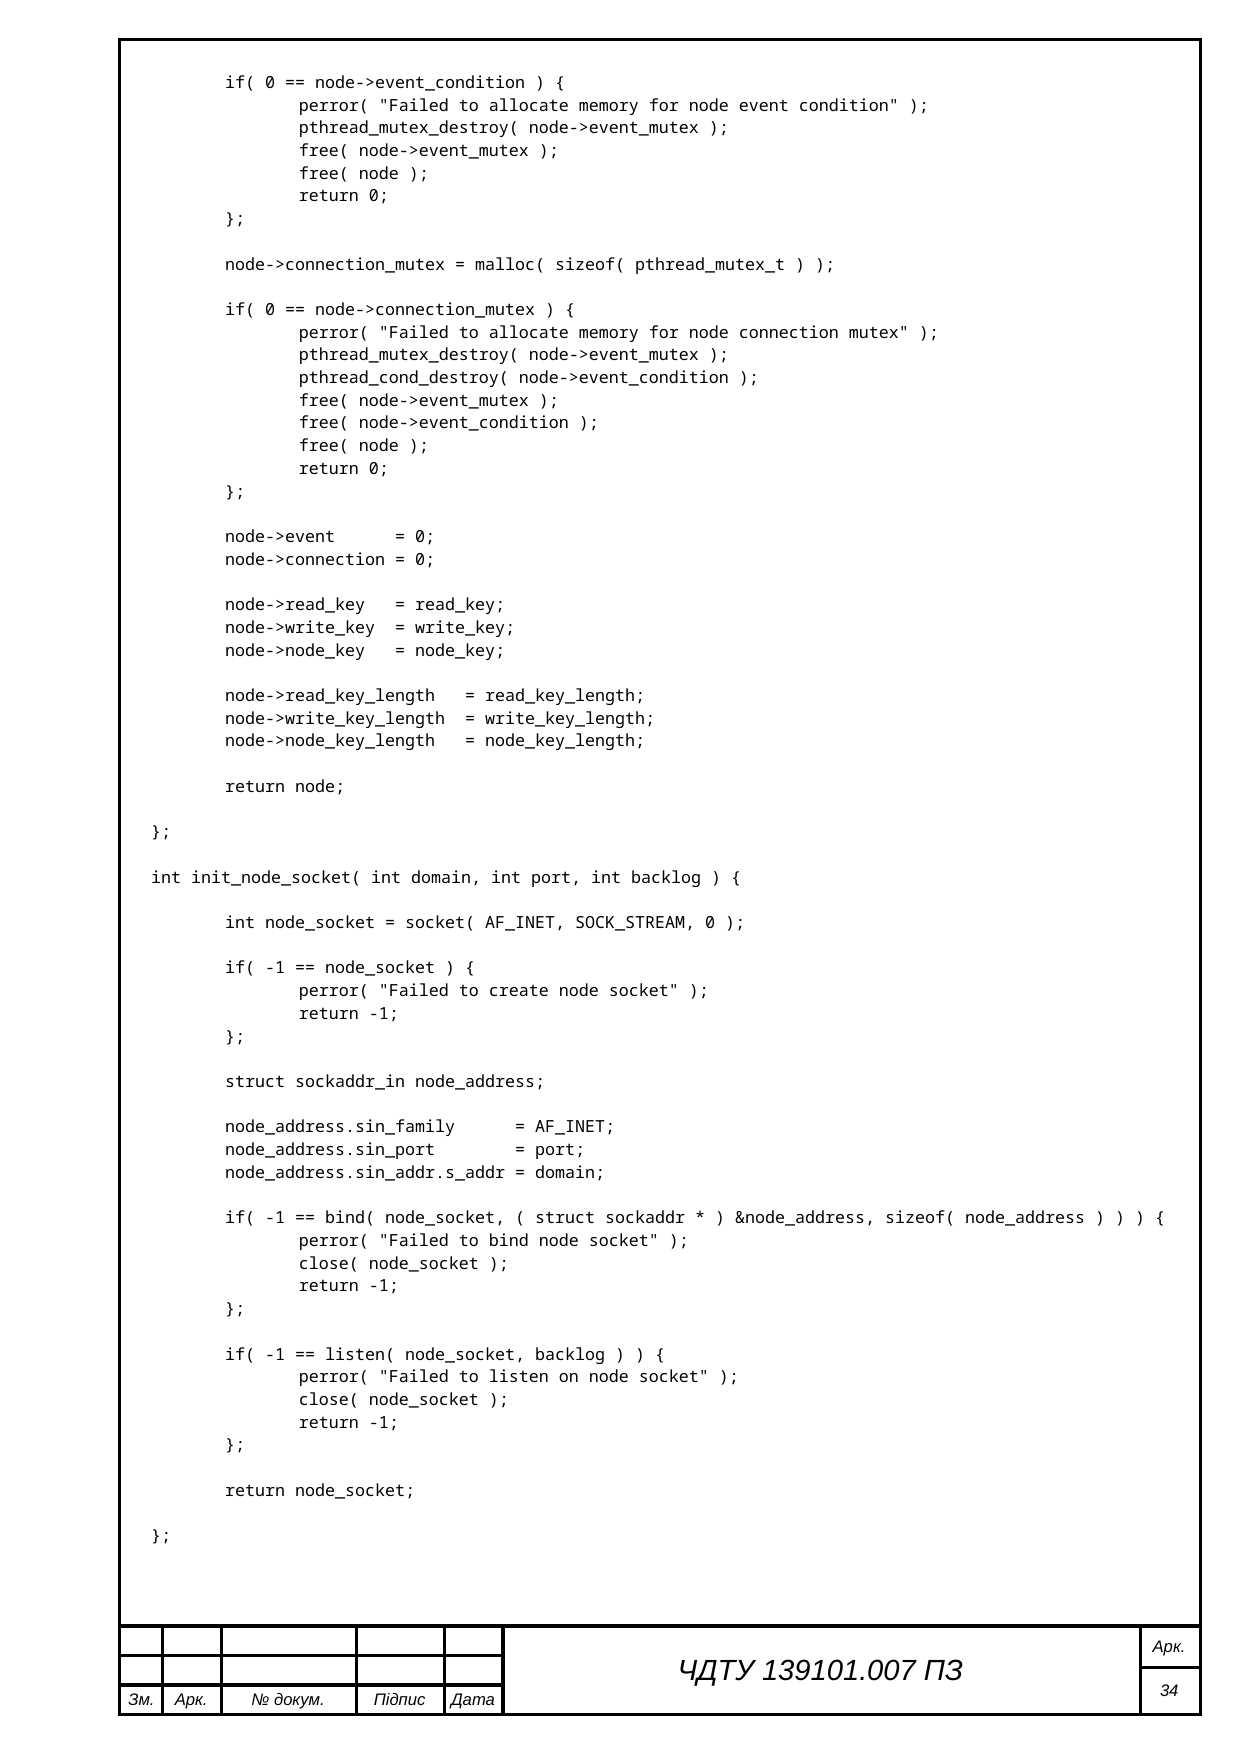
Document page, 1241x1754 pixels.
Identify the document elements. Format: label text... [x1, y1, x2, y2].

text }; [151, 1297, 1170, 1319]
text free( node->event_mutex ); [151, 388, 1170, 411]
text node->connection_mutex = malloc( sizeof( pthread_mutex_t ) ); [151, 252, 1170, 275]
text pthread_mutex_destroy( node->event_mutex ); [151, 343, 1170, 366]
text perror( "Failed to allocate memory for node connection mutex" ); [151, 320, 1170, 343]
text free( node ); [151, 434, 1170, 457]
text if( -1 == listen( node_socket, backlog ) ) { [151, 1342, 1170, 1365]
text int node_socket = socket( AF_INET, SOCK_STREAM, 0 ); [151, 911, 1170, 933]
text node->connection = 0; [151, 547, 1170, 570]
text pthread_mutex_destroy( node->event_mutex ); [151, 116, 1170, 139]
text }; [151, 1433, 1170, 1456]
text }; [151, 1024, 1170, 1047]
text }; [151, 1524, 1170, 1547]
text if( 0 == node->connection_mutex ) { [151, 298, 1170, 320]
text node->node_key_length = node_key_length; [151, 729, 1170, 752]
text perror( "Failed to bind node socket" ); [151, 1229, 1170, 1251]
text node->read_key = read_key; [151, 593, 1170, 616]
text }; [151, 820, 1170, 843]
text close( node_socket ); [151, 1388, 1170, 1410]
text if( -1 == bind( node_socket, ( struct sockaddr * ) &node_address, sizeof( node_address ) ) ) { [151, 1206, 1170, 1229]
text close( node_socket ); [151, 1251, 1170, 1274]
text struct sockaddr_in node_address; [151, 1070, 1170, 1092]
text node->event = 0; [151, 525, 1170, 547]
text }; [151, 479, 1170, 502]
text node_address.sin_addr.s_addr = domain; [151, 1161, 1170, 1183]
text free( node ); [151, 161, 1170, 184]
text return -1; [151, 1410, 1170, 1433]
text node->node_key = node_key; [151, 638, 1170, 661]
text int init_node_socket( int domain, int port, int backlog ) { [151, 865, 1170, 888]
text node_address.sin_family = AF_INET; [151, 1115, 1170, 1138]
text node->read_key_length = read_key_length; [151, 684, 1170, 706]
text node->write_key = write_key; [151, 616, 1170, 638]
text return -1; [151, 1274, 1170, 1297]
text if( -1 == node_socket ) { [151, 956, 1170, 979]
text perror( "Failed to create node socket" ); [151, 979, 1170, 1002]
text return -1; [151, 1002, 1170, 1024]
text if( 0 == node->event_condition ) { [151, 71, 1170, 93]
text return 0; [151, 457, 1170, 479]
text free( node->event_mutex ); [151, 139, 1170, 161]
text node->write_key_length = write_key_length; [151, 706, 1170, 729]
text node_address.sin_port = port; [151, 1138, 1170, 1161]
text return 0; [151, 184, 1170, 207]
text return node_socket; [151, 1478, 1170, 1501]
text pthread_cond_destroy( node->event_condition ); [151, 366, 1170, 388]
text return node; [151, 774, 1170, 797]
text free( node->event_condition ); [151, 411, 1170, 434]
text perror( "Failed to listen on node socket" ); [151, 1365, 1170, 1388]
text }; [151, 207, 1170, 229]
text perror( "Failed to allocate memory for node event condition" ); [151, 93, 1170, 116]
